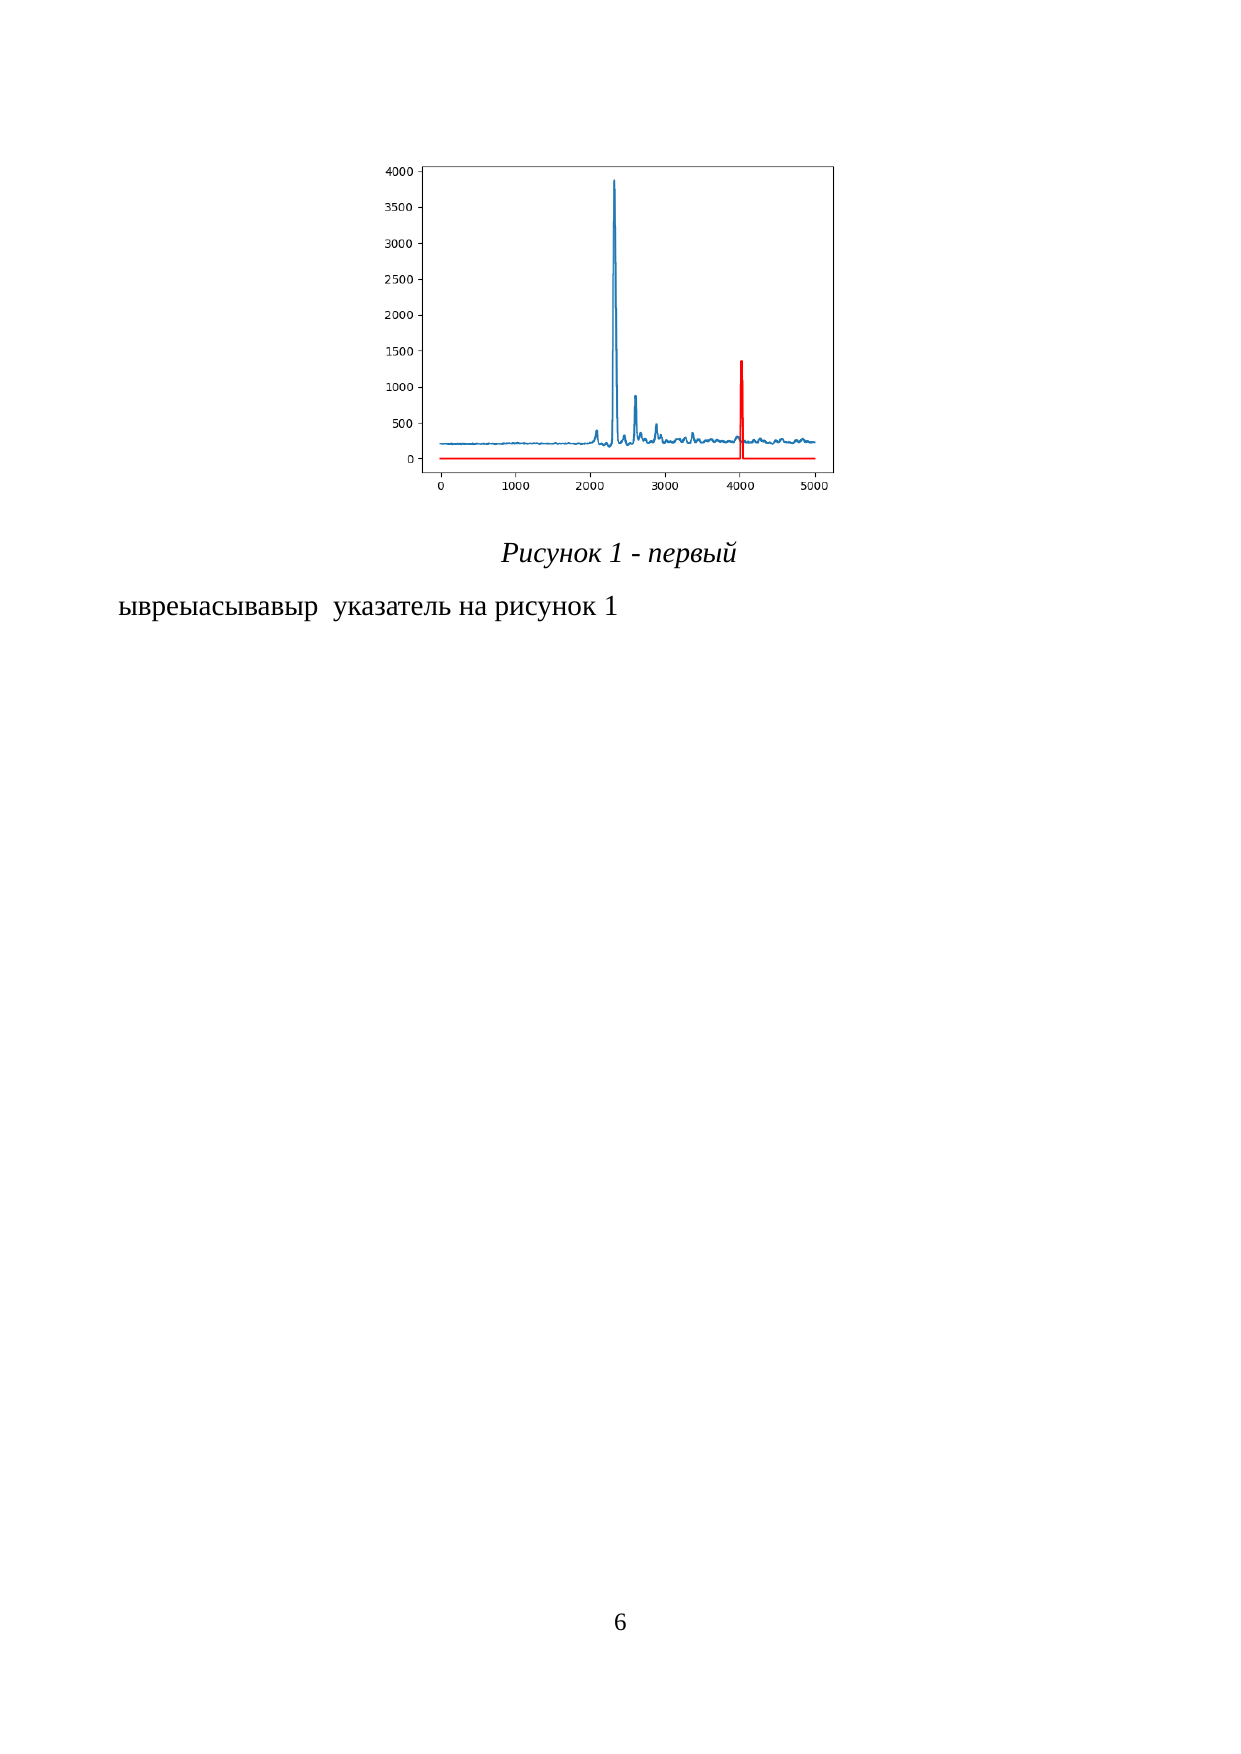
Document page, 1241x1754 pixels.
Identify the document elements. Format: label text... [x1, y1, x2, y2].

text Рисунок 1 - первый [118, 535, 1122, 569]
picture [355, 118, 886, 516]
text ывреыасывавыр указатель на рисунок 1 [118, 588, 1122, 622]
